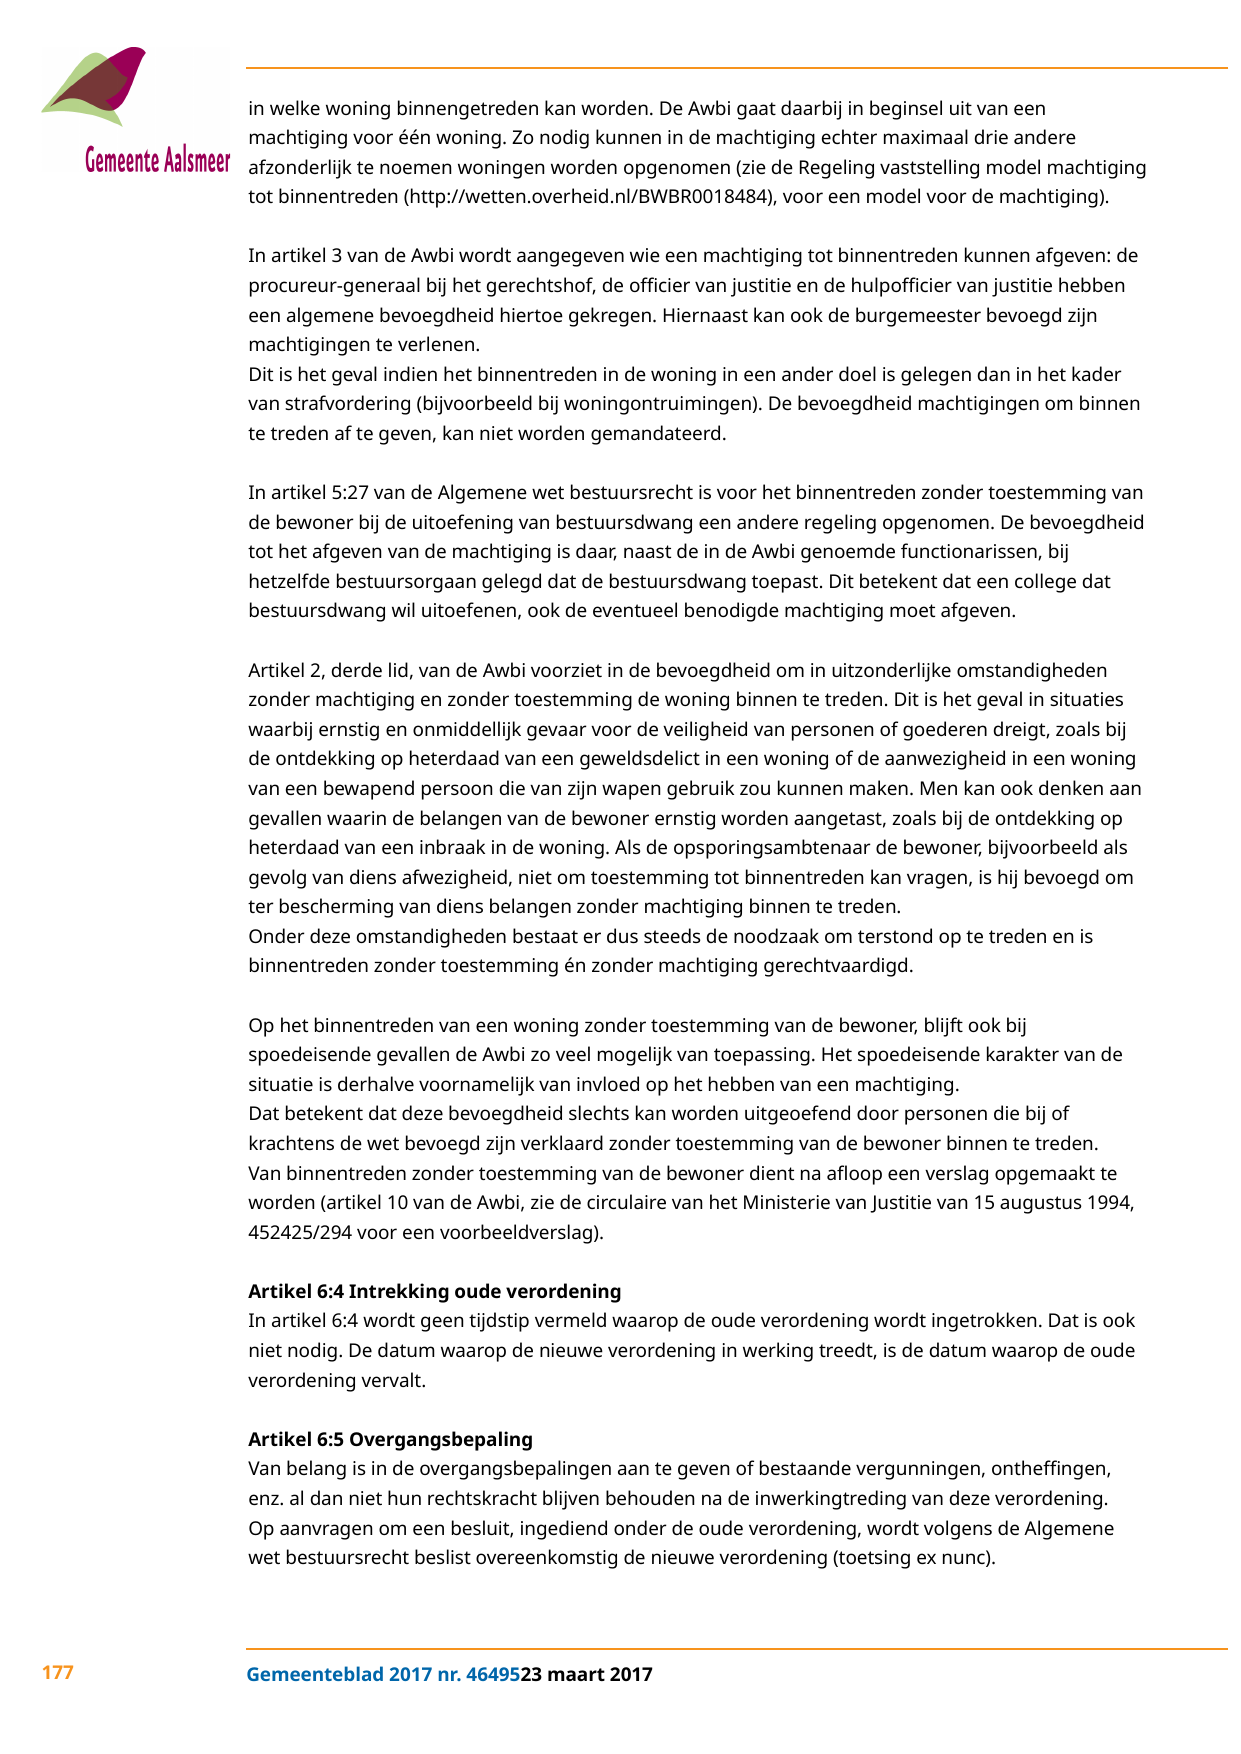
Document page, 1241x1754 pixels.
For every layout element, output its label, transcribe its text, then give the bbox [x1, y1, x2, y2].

text in welke woning binnengetreden kan worden. De Awbi gaat daarbij in beginsel uit van een machtiging voor één woning. Zo nodig kunnen in de machtiging echter maximaal drie andere afzonderlijk te noemen woningen worden opgenomen (zie de Regeling vaststelling model machtiging tot binnentreden (http://wetten.overheid.nl/BWBR0018484), voor een model voor de machtiging). [248, 95, 1152, 209]
text In artikel 3 van de Awbi wordt aangegeven wie een machtiging tot binnentreden kunnen afgeven: de procureur-generaal bij het gerechtshof, de officier van justitie en de hulpofficier van justitie hebben een algemene bevoegdheid hiertoe gekregen. Hiernaast kan ook de burgemeester bevoegd zijn machtigingen te verlenen. [248, 243, 1152, 357]
text Dit is het geval indien het binnentreden in de woning in een ander doel is gelegen dan in het kader van strafvordering (bijvoorbeeld bij woningontruimingen). De bevoegdheid machtigingen om binnen te treden af te geven, kan niet worden gemandateerd. [248, 361, 1152, 446]
text Artikel 2, derde lid, van de Awbi voorziet in de bevoegdheid om in uitzonderlijke omstandigheden zonder machtiging en zonder toestemming de woning binnen te treden. Dit is het geval in situaties waarbij ernstig en onmiddellijk gevaar voor de veiligheid van personen of goederen dreigt, zoals bij de ontdekking op heterdaad van een geweldsdelict in een woning of de aanwezigheid in een woning van een bewapend persoon die van zijn wapen gebruik zou kunnen maken. Men kan ook denken aan gevallen waarin de belangen van de bewoner ernstig worden aangetast, zoals bij de ontdekking op heterdaad van een inbraak in de woning. Als de opsporingsambtenaar de bewoner, bijvoorbeeld als gevolg van diens afwezigheid, niet om toestemming tot binnentreden kan vragen, is hij bevoegd om ter bescherming van diens belangen zonder machtiging binnen te treden. [248, 657, 1152, 919]
text Op aanvragen om een besluit, ingediend onder de oude verordening, wordt volgens de Algemene wet bestuursrecht beslist overeenkomstig de nieuwe verordening (toetsing ex nunc). [248, 1515, 1152, 1570]
text Artikel 6:5 Overgangsbepaling [248, 1426, 1152, 1452]
text In artikel 6:4 wordt geen tijdstip vermeld waarop de oude verordening wordt ingetrokken. Dat is ook niet nodig. De datum waarop de nieuwe verordening in werking treedt, is de datum waarop de oude verordening vervalt. [248, 1308, 1152, 1393]
text Dat betekent dat deze bevoegdheid slechts kan worden uitgeoefend door personen die bij of krachtens de wet bevoegd zijn verklaard zonder toestemming van de bewoner binnen te treden. [248, 1101, 1152, 1156]
text Van binnentreden zonder toestemming van de bewoner dient na afloop een verslag opgemaakt te worden (artikel 10 van de Awbi, zie de circulaire van het Ministerie van Justitie van 15 augustus 1994, 452425/294 voor een voorbeeldverslag). [248, 1160, 1152, 1245]
text Artikel 6:4 Intrekking oude verordening [248, 1278, 1152, 1304]
picture [41, 47, 231, 172]
text Onder deze omstandigheden bestaat er dus steeds de noodzaak om terstond op te treden en is binnentreden zonder toestemming én zonder machtiging gerechtvaardigd. [248, 923, 1152, 978]
text In artikel 5:27 van de Algemene wet bestuursrecht is voor het binnentreden zonder toestemming van de bewoner bij de uitoefening van bestuursdwang een andere regeling opgenomen. De bevoegdheid tot het afgeven van de machtiging is daar, naast de in de Awbi genoemde functionarissen, bij hetzelfde bestuursorgaan gelegd dat de bestuursdwang toepast. Dit betekent dat een college dat bestuursdwang wil uitoefenen, ook de eventueel benodigde machtiging moet afgeven. [248, 479, 1152, 623]
text Op het binnentreden van een woning zonder toestemming van de bewoner, blijft ook bij spoedeisende gevallen de Awbi zo veel mogelijk van toepassing. Het spoedeisende karakter van de situatie is derhalve voornamelijk van invloed op het hebben van een machtiging. [248, 1012, 1152, 1097]
text Van belang is in de overgangsbepalingen aan te geven of bestaande vergunningen, ontheffingen, enz. al dan niet hun rechtskracht blijven behouden na de inwerkingtreding van deze verordening. [248, 1456, 1152, 1511]
